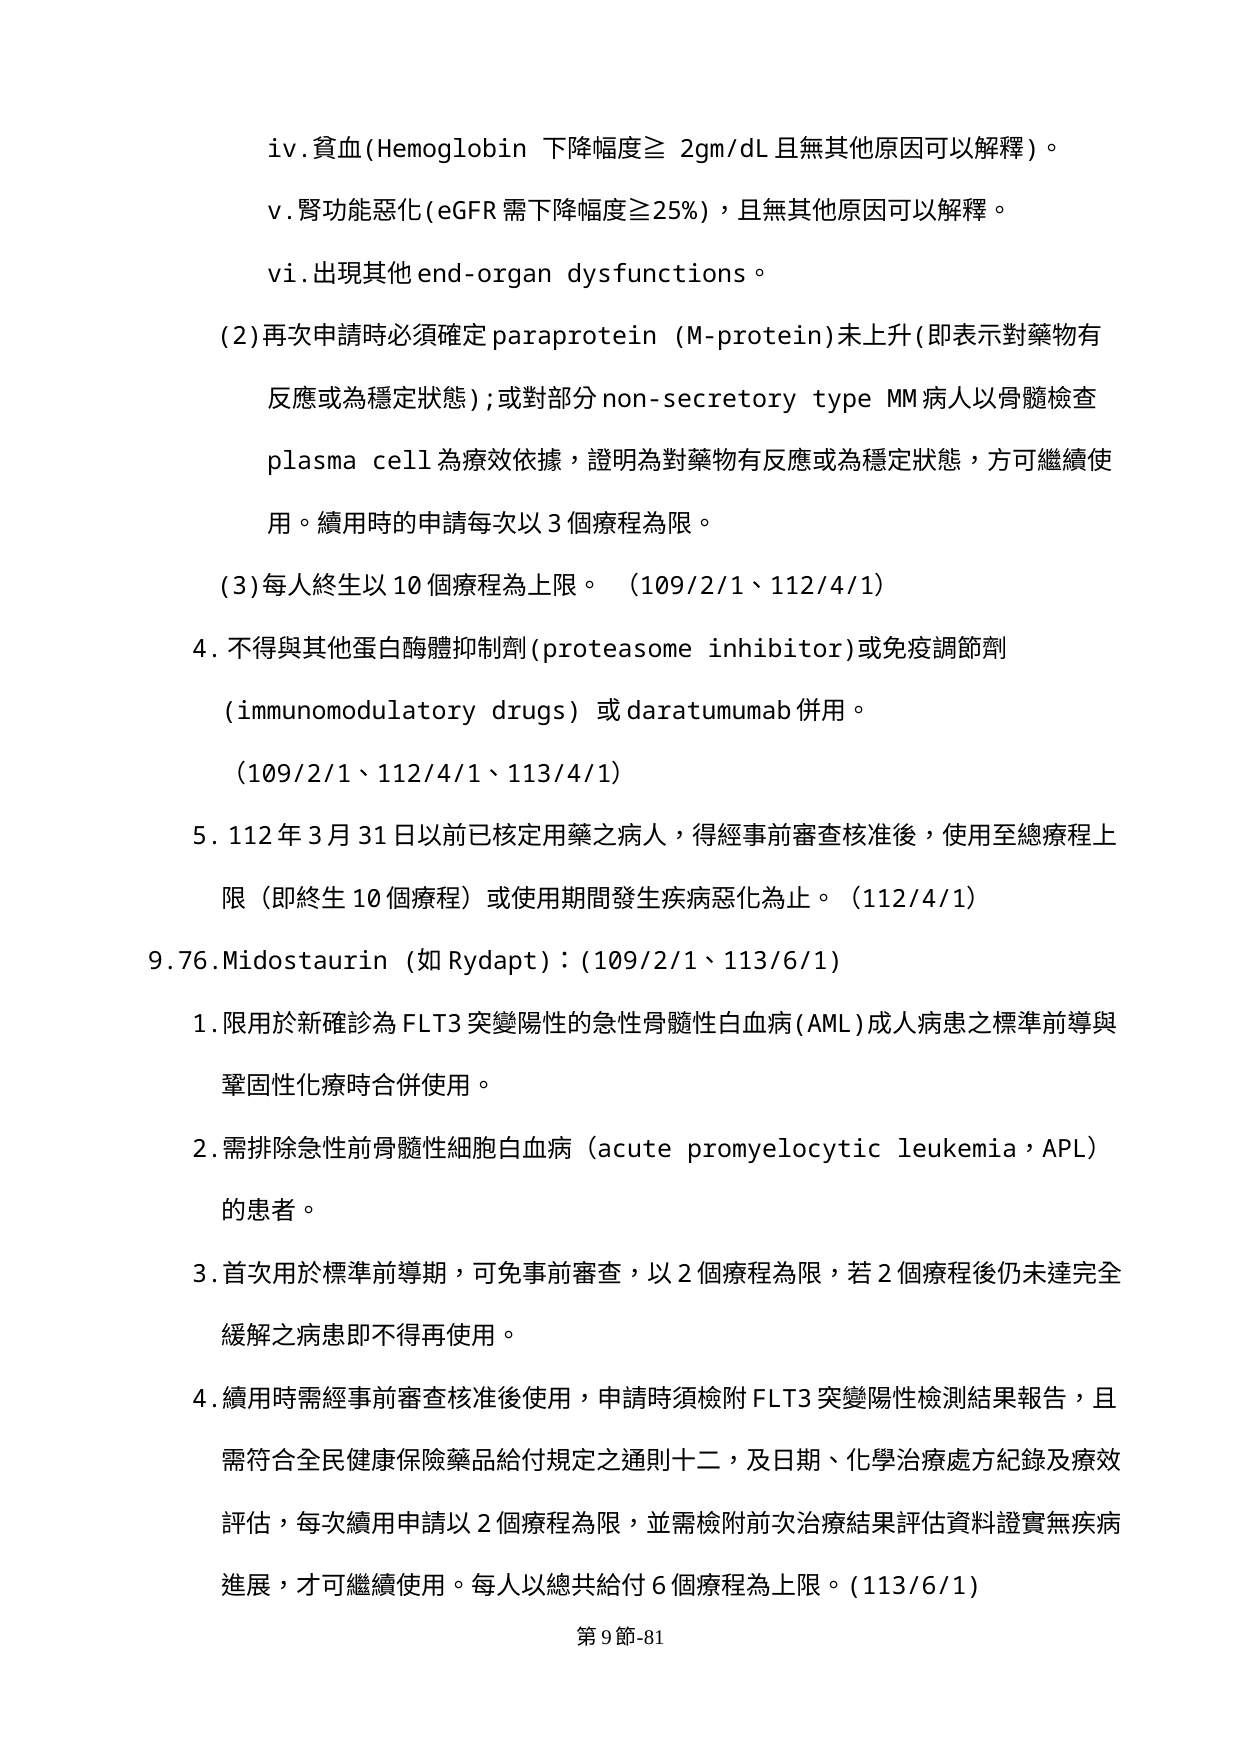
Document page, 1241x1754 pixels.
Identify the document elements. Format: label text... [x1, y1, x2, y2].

text 4.續用時需經事前審查核准後使用，申請時須檢附FLT3突變陽性檢測結果報告，且需符合全民健康保險藥品給付規定之通則十二，及日期、化學治療處方紀錄及療效評估，每次續用申請以2個療程為限，並需檢附前次治療結果評估資料證實無疾病進展，才可繼續使用。每人以總共給付6個療程為上限。(113/6/1) [192, 1354, 1122, 1604]
text 4. 不得與其他蛋白酶體抑制劑(proteasome inhibitor)或免疫調節劑(immunomodulatory drugs) 或daratumumab併用。（109/2/1、112/4/1、113/4/1） [192, 604, 1122, 792]
text 5. 112年3月31日以前已核定用藥之病人，得經事前審查核准後，使用至總療程上限（即終生10個療程）或使用期間發生疾病惡化為止。（112/4/1） [192, 792, 1122, 917]
text vi.出現其他end-organ dysfunctions。 [267, 229, 1122, 292]
text v.腎功能惡化(eGFR需下降幅度≧25%)，且無其他原因可以解釋。 [267, 167, 1122, 229]
text 2.需排除急性前骨髓性細胞白血病（acute promyelocytic leukemia，APL）的患者。 [192, 1104, 1122, 1229]
text 9.76.Midostaurin (如Rydapt)：(109/2/1、113/6/1) [148, 917, 1122, 979]
text (2)再次申請時必須確定paraprotein (M-protein)未上升(即表示對藥物有反應或為穩定狀態);或對部分non-secretory type MM病人以骨髓檢查plasma cell為療效依據，證明為對藥物有反應或為穩定狀態，方可繼續使用。續用時的申請每次以3個療程為限。 [217, 292, 1122, 542]
text iv.貧血(Hemoglobin 下降幅度≧ 2gm/dL且無其他原因可以解釋)。 [267, 104, 1122, 167]
text (3)每人終生以10個療程為上限。 （109/2/1、112/4/1） [217, 542, 1122, 604]
text 3.首次用於標準前導期，可免事前審查，以2個療程為限，若2個療程後仍未達完全緩解之病患即不得再使用。 [192, 1229, 1122, 1354]
text 1.限用於新確診為FLT3突變陽性的急性骨髓性白血病(AML)成人病患之標準前導與鞏固性化療時合併使用。 [192, 979, 1122, 1104]
